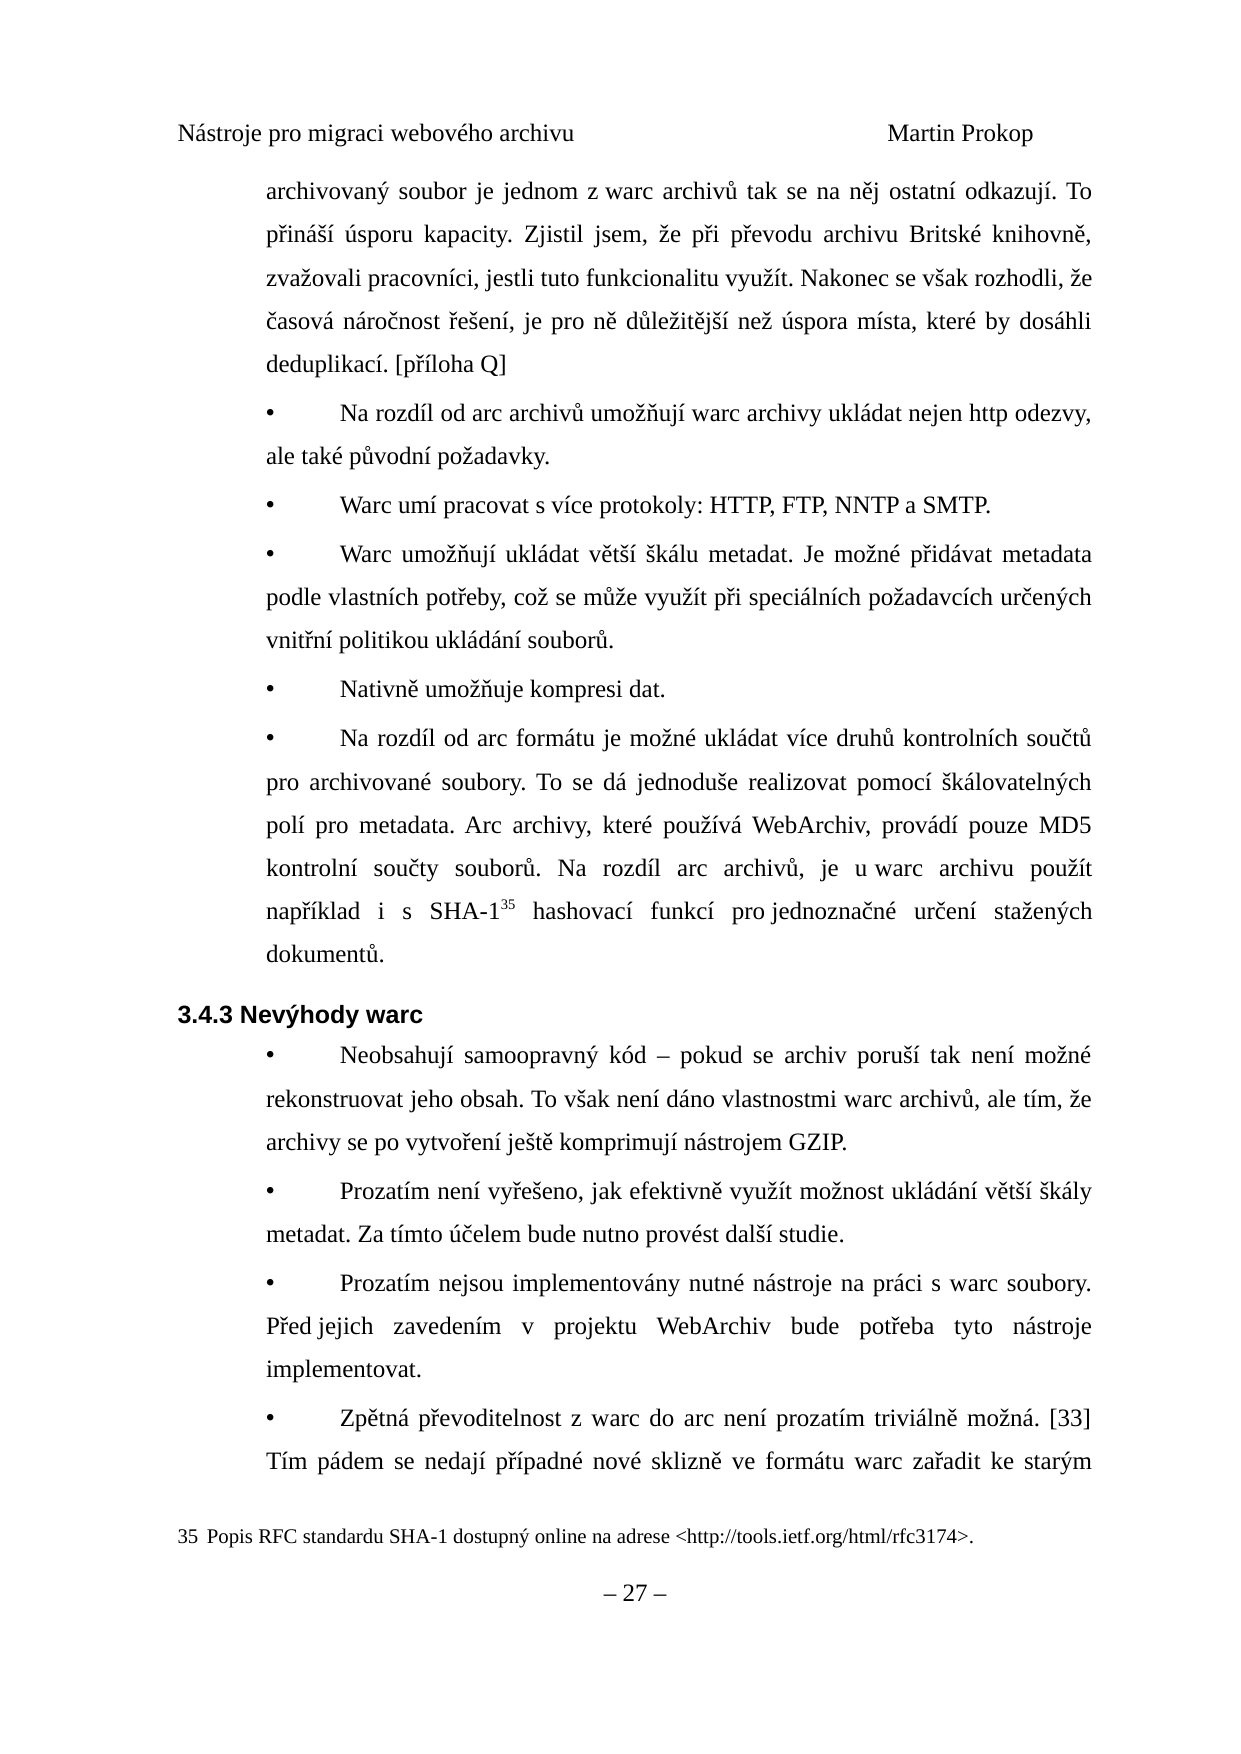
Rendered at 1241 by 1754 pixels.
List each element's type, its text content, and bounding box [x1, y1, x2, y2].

list Warc umí pracovat s více protokoly: HTTP, FTP, NNTP a SMTP. [266, 490, 1093, 519]
subtitle 3.4.3 Nevýhody warc [177, 1000, 1093, 1029]
list Prozatím nejsou implementovány nutné nástroje na práci s warc soubory. Před jejich zavedením v projektu WebArchiv bude potřeba tyto nástroje implementovat. [266, 1268, 1093, 1383]
list Nativně umožňuje kompresi dat. [266, 674, 1093, 703]
list archivovaný soubor je jednom z warc archivů tak se na něj ostatní odkazují. To přináší úsporu kapacity. Zjistil jsem, že při převodu archivu Britské knihovně, zvažovali pracovníci, jestli tuto funkcionalitu využít. Nakonec se však rozhodli, že časová náročnost řešení, je pro ně důležitější než úspora místa, které by dosáhli deduplikací. [příloha Q] [266, 176, 1093, 378]
list Na rozdíl od arc archivů umožňují warc archivy ukládat nejen http odezvy, ale také původní požadavky. [266, 398, 1093, 470]
list Neobsahují samoopravný kód – pokud se archiv poruší tak není možné rekonstruovat jeho obsah. To však není dáno vlastnostmi warc archivů, ale tím, že archivy se po vytvoření ještě komprimují nástrojem GZIP. [266, 1041, 1093, 1156]
list Zpětná převoditelnost z warc do arc není prozatím triviálně možná. [33] Tím pádem se nedají případné nové sklizně ve formátu warc zařadit ke starým [266, 1403, 1093, 1475]
list Prozatím není vyřešeno, jak efektivně využít možnost ukládání větší škály metadat. Za tímto účelem bude nutno provést další studie. [266, 1176, 1093, 1248]
list Warc umožňují ukládat větší škálu metadat. Je možné přidávat metadata podle vlastních potřeby, což se může využít při speciálních požadavcích určených vnitřní politikou ukládání souborů. [266, 539, 1093, 654]
list Popis RFC standardu SHA-1 dostupný online na adrese <http://tools.ietf.org/html/rfc3174>. [177, 1524, 1093, 1548]
list Na rozdíl od arc formátu je možné ukládat více druhů kontrolních součtů pro archivované soubory. To se dá jednoduše realizovat pomocí škálovatelných polí pro metadata. Arc archivy, které používá WebArchiv, provádí pouze MD5 kontrolní součty souborů. Na rozdíl arc archivů, je u warc archivu použít například i s SHA-1 hashovací funkcí pro jednoznačné určení stažených dokumentů. [266, 723, 1093, 968]
